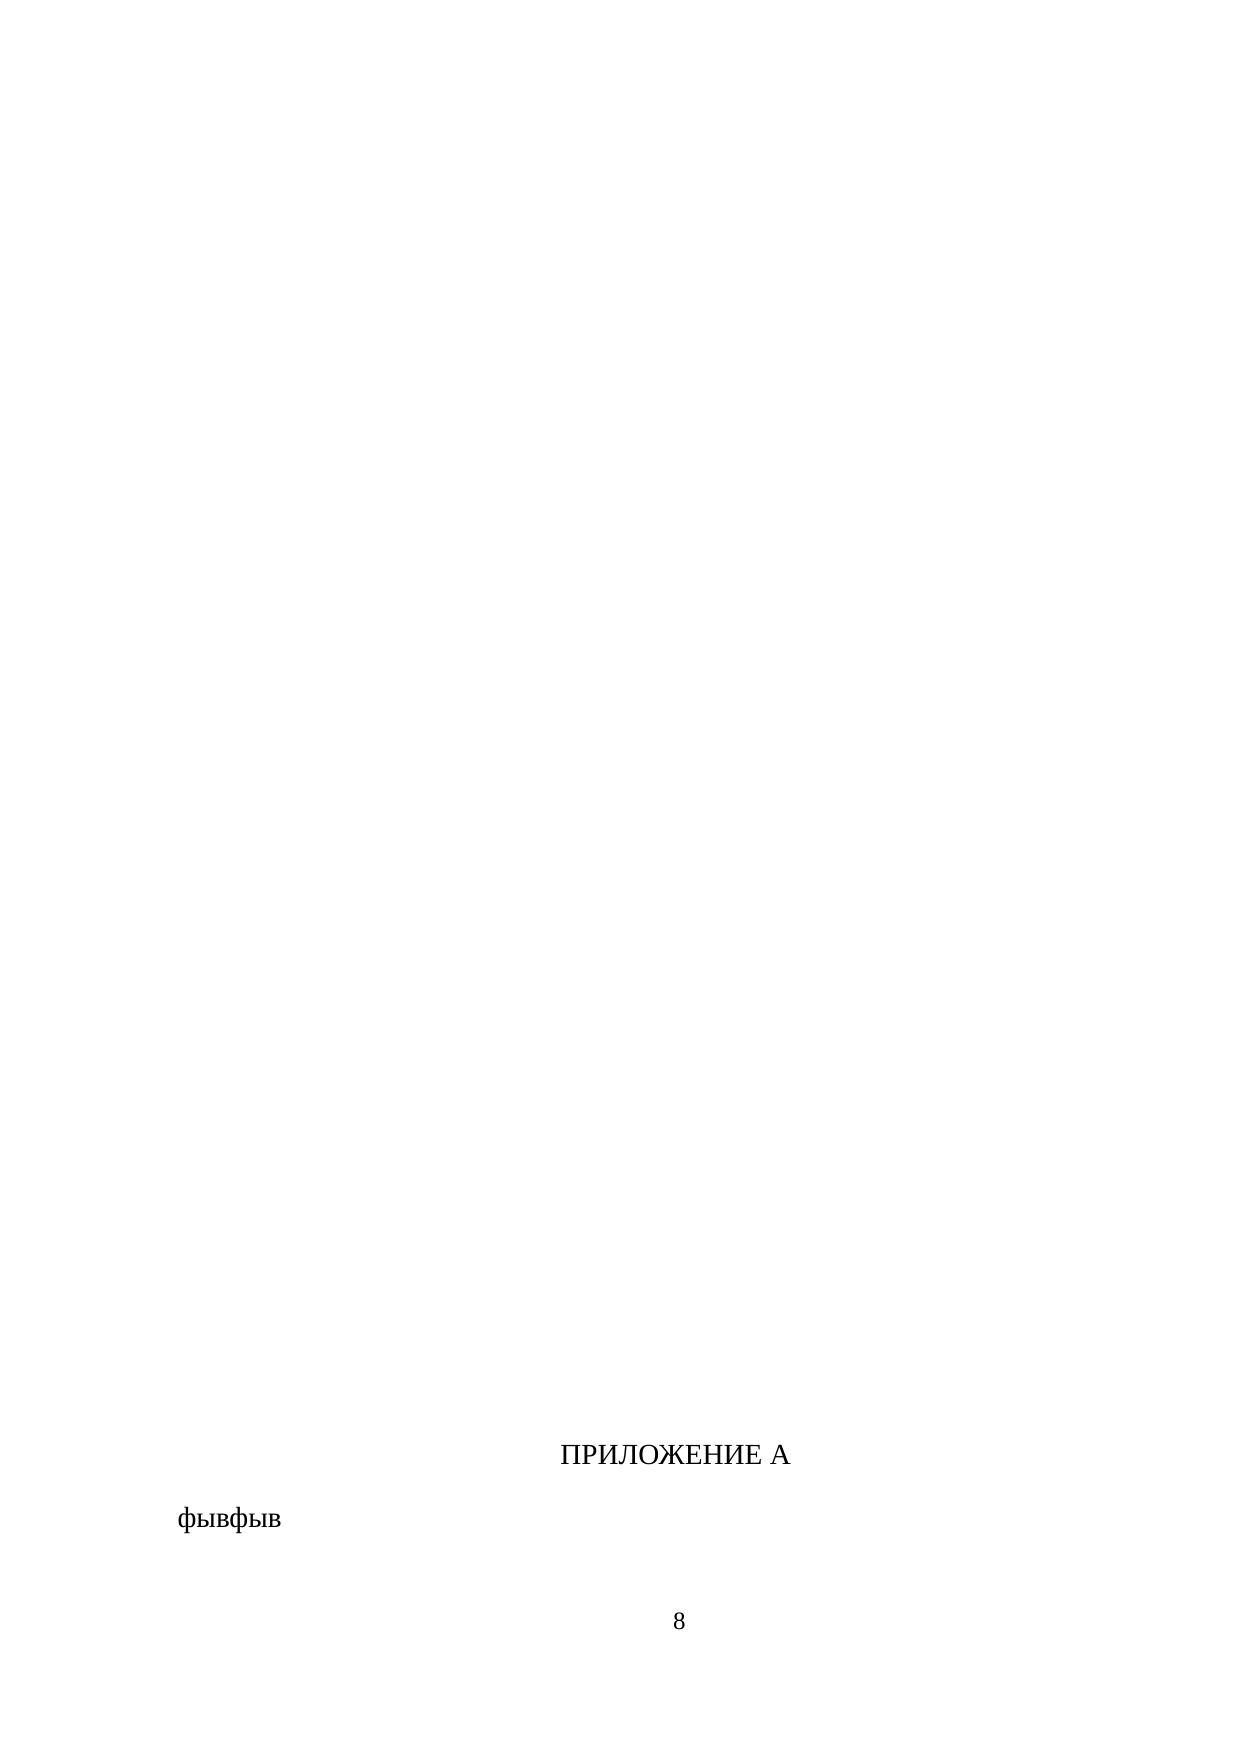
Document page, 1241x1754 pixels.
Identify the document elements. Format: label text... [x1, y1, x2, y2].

list фывфыв [177, 1500, 1181, 1533]
